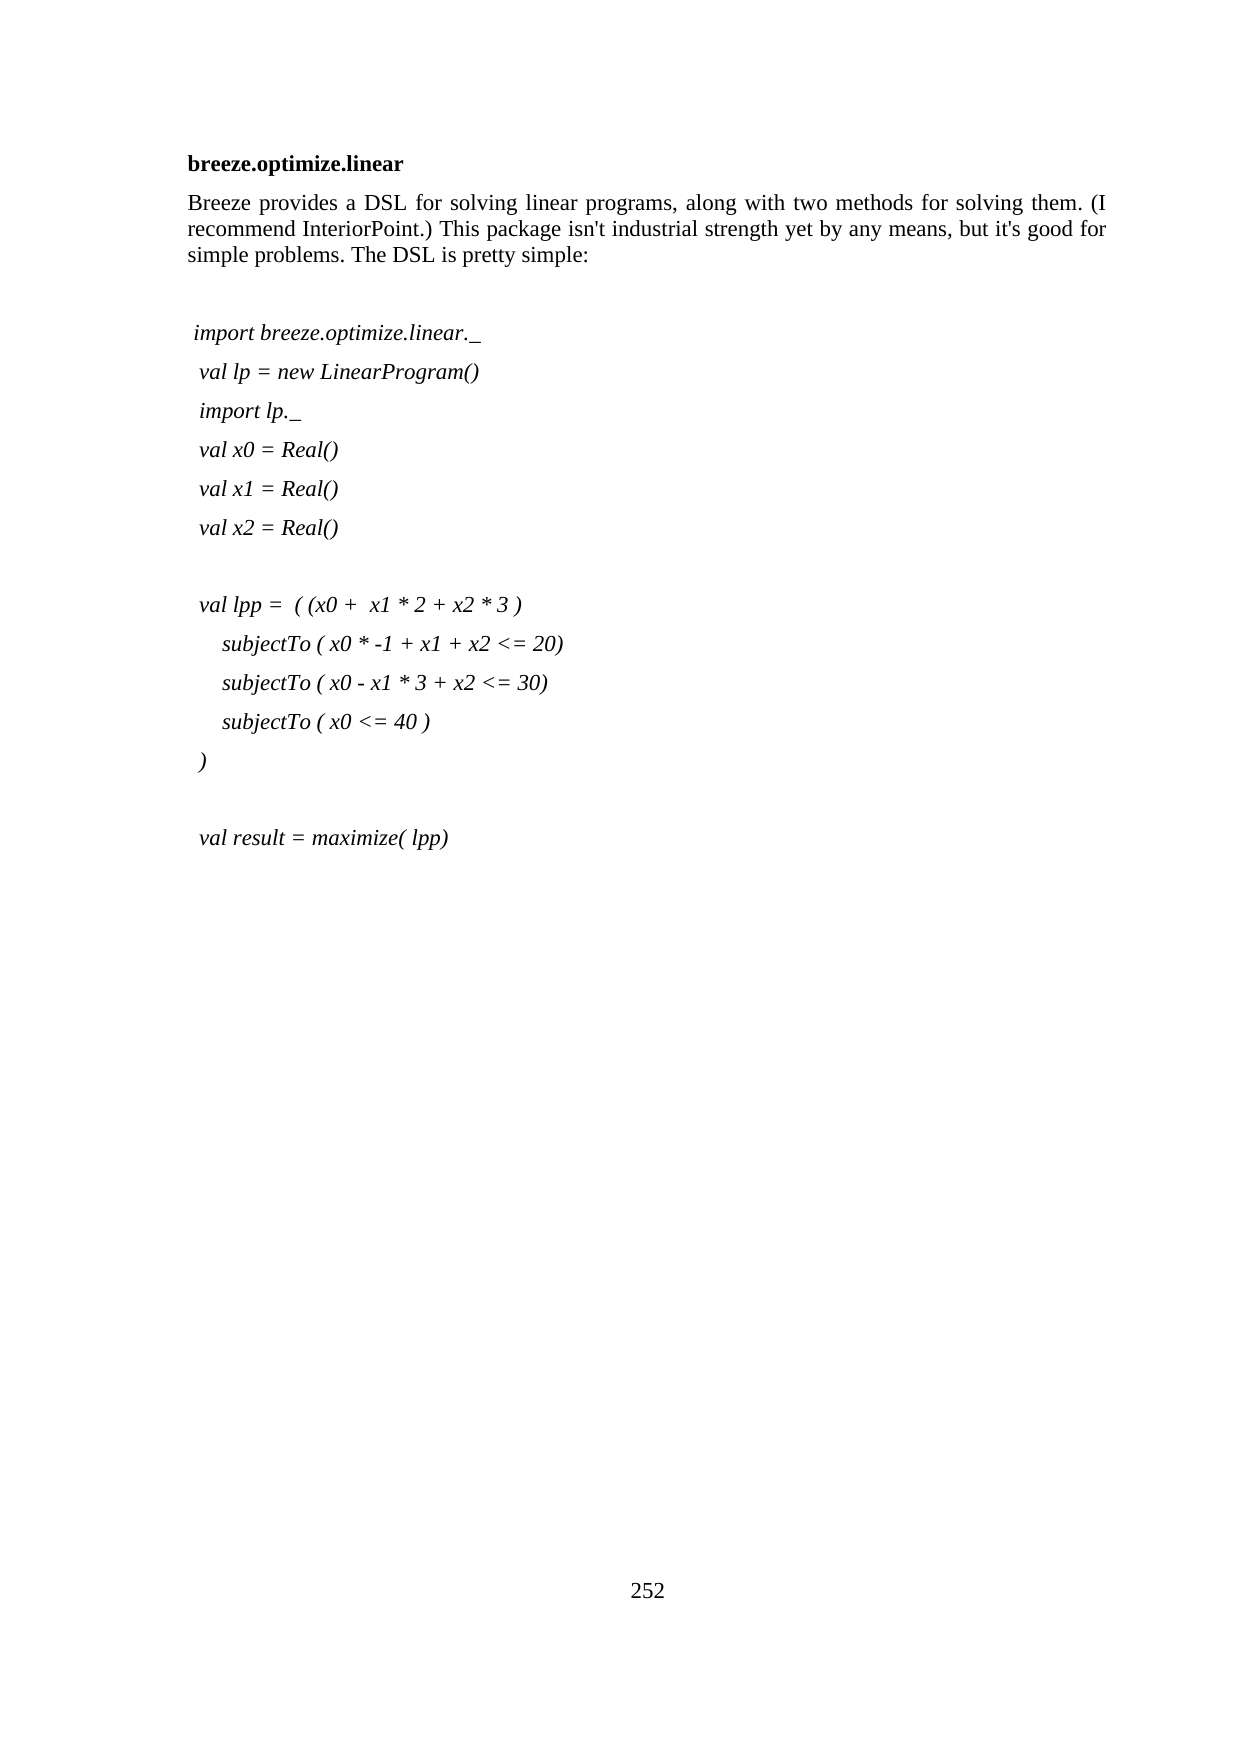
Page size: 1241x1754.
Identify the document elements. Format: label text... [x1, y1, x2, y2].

text val x1 = Real() [187, 475, 1108, 501]
text val x2 = Real() [187, 513, 1108, 540]
text breeze.optimize.linear [187, 150, 1108, 176]
text import breeze.optimize.linear._ [187, 319, 1108, 346]
text subjectTo ( x0 - x1 * 3 + x2 <= 30) [187, 669, 1108, 695]
text val lp = new LinearProgram() [187, 358, 1108, 384]
text val result = maximize( lpp) [187, 824, 1108, 851]
text val x0 = Real() [187, 436, 1108, 462]
text subjectTo ( x0 <= 40 ) [187, 708, 1108, 734]
text val lpp = ( (x0 + x1 * 2 + x2 * 3 ) [187, 591, 1108, 618]
text subjectTo ( x0 * -1 + x1 + x2 <= 20) [187, 630, 1108, 656]
text import lp._ [187, 397, 1108, 423]
text ) [187, 747, 1108, 773]
text Breeze provides a DSL for solving linear programs, along with two methods for solving them. (I recommend InteriorPoint.) This package isn't industrial strength yet by any means, but it's good for simple problems. The DSL is pretty simple: [187, 189, 1108, 268]
